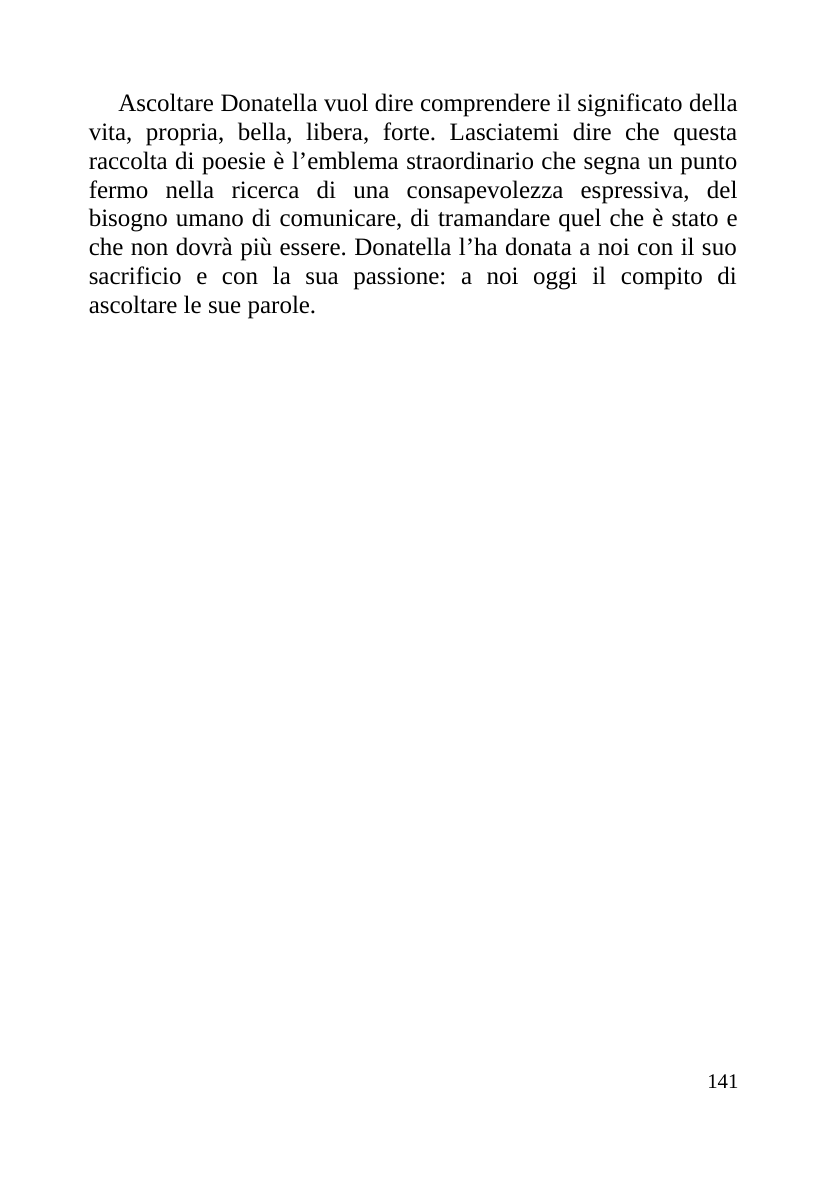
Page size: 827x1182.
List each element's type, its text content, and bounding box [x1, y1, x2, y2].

text Ascoltare Donatella vuol dire comprendere il significato della vita, propria, bella, libera, forte. Lasciatemi dire che questa raccolta di poesie è l’emblema straordinario che segna un punto fermo nella ricerca di una consapevolezza espressiva, del bisogno umano di comunicare, di tramandare quel che è stato e che non dovrà più essere. Donatella l’ha donata a noi con il suo sacrificio e con la sua passione: a noi oggi il compito di ascoltare le sue parole. [88, 88, 738, 318]
